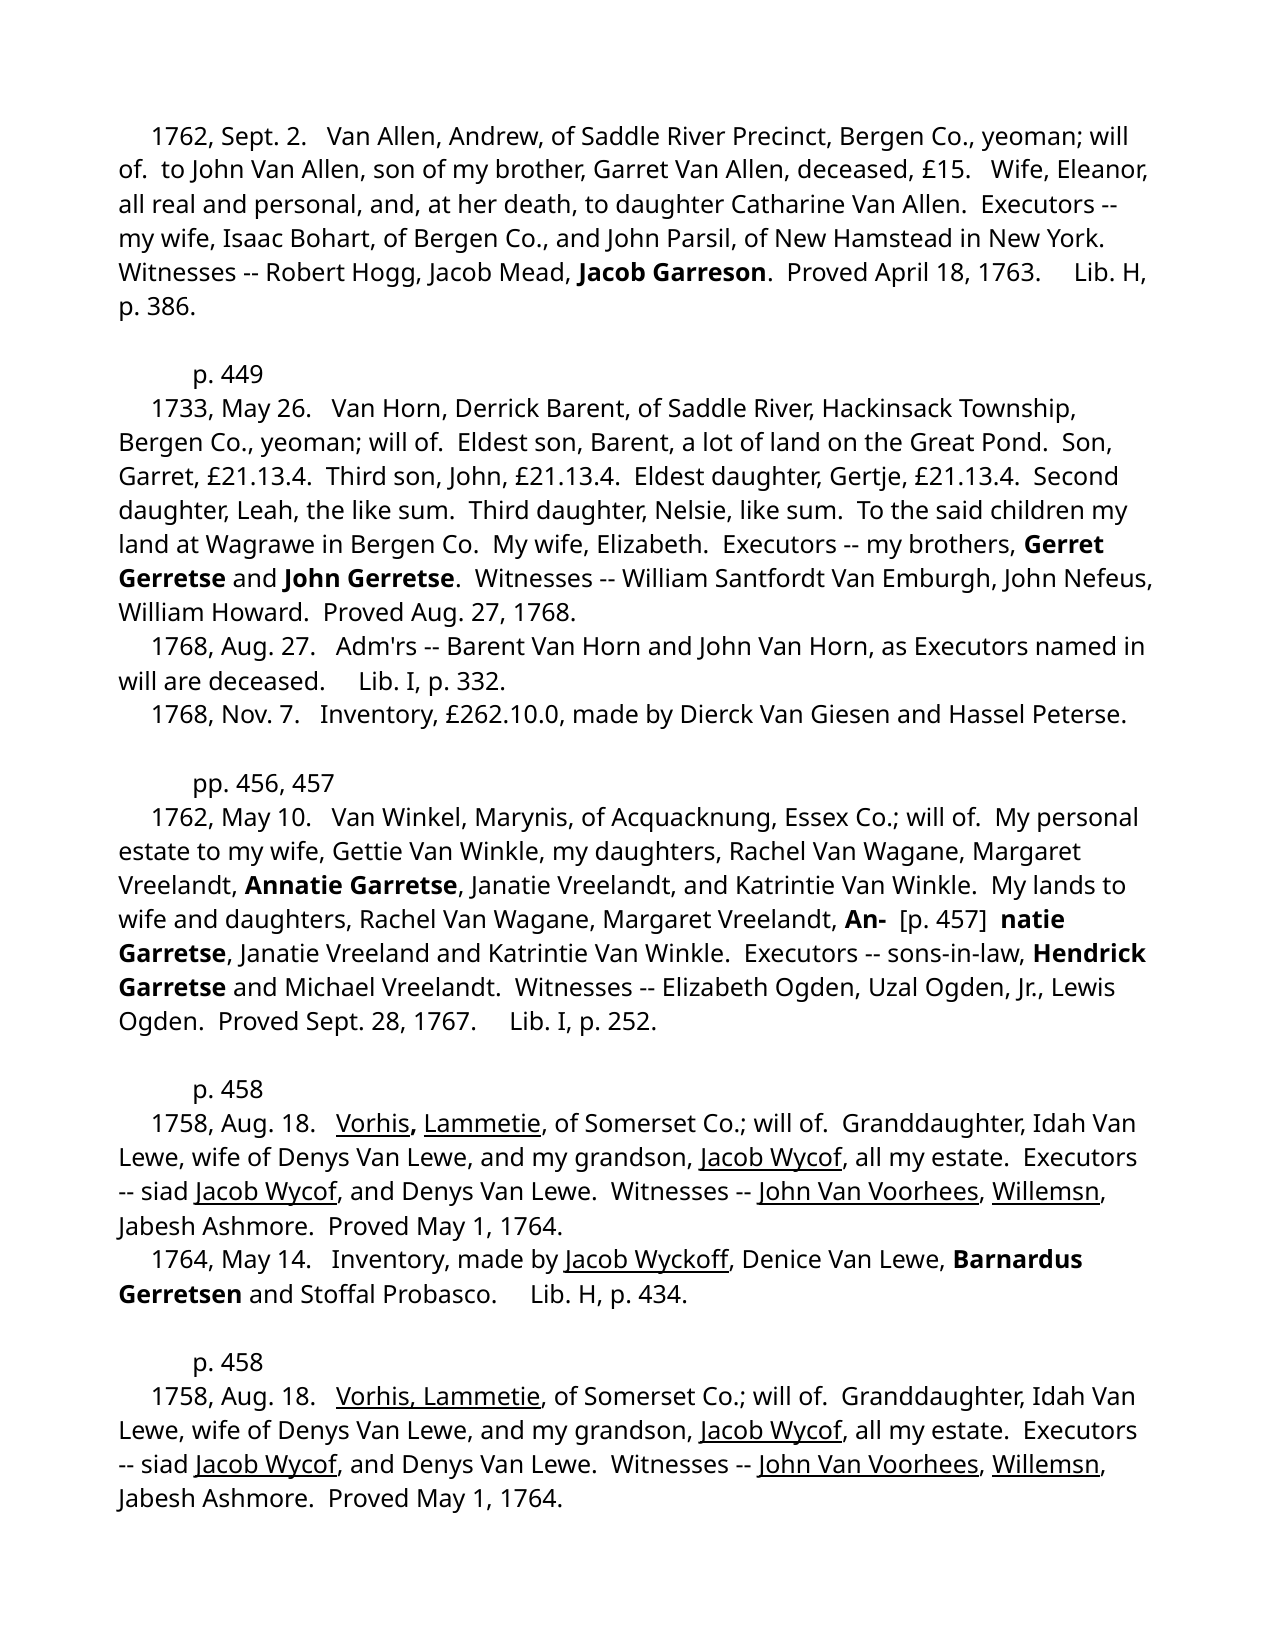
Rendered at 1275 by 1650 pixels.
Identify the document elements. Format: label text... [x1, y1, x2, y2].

text 1733, May 26. Van Horn, Derrick Barent, of Saddle River, Hackinsack Township, Bergen Co., yeoman; will of. Eldest son, Barent, a lot of land on the Great Pond. Son, Garret, £21.13.4. Third son, John, £21.13.4. Eldest daughter, Gertje, £21.13.4. Second daughter, Leah, the like sum. Third daughter, Nelsie, like sum. To the said children my land at Wagrawe in Bergen Co. My wife, Elizabeth. Executors -- my brothers, Gerret Gerretse and John Gerretse. Witnesses -- William Santfordt Van Emburgh, John Nefeus, William Howard. Proved Aug. 27, 1768. [118, 391, 1157, 629]
text 1762, Sept. 2. Van Allen, Andrew, of Saddle River Precinct, Bergen Co., yeoman; will of. to John Van Allen, son of my brother, Garret Van Allen, deceased, £15. Wife, Eleanor, all real and personal, and, at her death, to daughter Catharine Van Allen. Executors -- my wife, Isaac Bohart, of Bergen Co., and John Parsil, of New Hamstead in New York. Witnesses -- Robert Hogg, Jacob Mead, Jacob Garreson. Proved April 18, 1763. Lib. H, p. 386. [118, 118, 1157, 322]
text p. 449 [118, 357, 1157, 391]
text p. 458 [118, 1072, 1157, 1106]
text 1758, Aug. 18. Vorhis, Lammetie, of Somerset Co.; will of. Granddaughter, Idah Van Lewe, wife of Denys Van Lewe, and my grandson, Jacob Wycof, all my estate. Executors -- siad Jacob Wycof, and Denys Van Lewe. Witnesses -- John Van Voorhees, Willemsn, Jabesh Ashmore. Proved May 1, 1764. [118, 1106, 1157, 1242]
text 1768, Aug. 27. Adm'rs -- Barent Van Horn and John Van Horn, as Executors named in will are deceased. Lib. I, p. 332. [118, 629, 1157, 697]
text 1764, May 14. Inventory, made by Jacob Wyckoff, Denice Van Lewe, Barnardus Gerretsen and Stoffal Probasco. Lib. H, p. 434. [118, 1242, 1157, 1310]
text 1768, Nov. 7. Inventory, £262.10.0, made by Dierck Van Giesen and Hassel Peterse. [118, 697, 1157, 731]
text 1758, Aug. 18. Vorhis, Lammetie, of Somerset Co.; will of. Granddaughter, Idah Van Lewe, wife of Denys Van Lewe, and my grandson, Jacob Wycof, all my estate. Executors -- siad Jacob Wycof, and Denys Van Lewe. Witnesses -- John Van Voorhees, Willemsn, Jabesh Ashmore. Proved May 1, 1764. [118, 1378, 1157, 1515]
text 1762, May 10. Van Winkel, Marynis, of Acquacknung, Essex Co.; will of. My personal estate to my wife, Gettie Van Winkle, my daughters, Rachel Van Wagane, Margaret Vreelandt, Annatie Garretse, Janatie Vreelandt, and Katrintie Van Winkle. My lands to wife and daughters, Rachel Van Wagane, Margaret Vreelandt, An- [p. 457] natie Garretse, Janatie Vreeland and Katrintie Van Winkle. Executors -- sons-in-law, Hendrick Garretse and Michael Vreelandt. Witnesses -- Elizabeth Ogden, Uzal Ogden, Jr., Lewis Ogden. Proved Sept. 28, 1767. Lib. I, p. 252. [118, 799, 1157, 1038]
text p. 458 [118, 1344, 1157, 1378]
text pp. 456, 457 [118, 765, 1157, 799]
